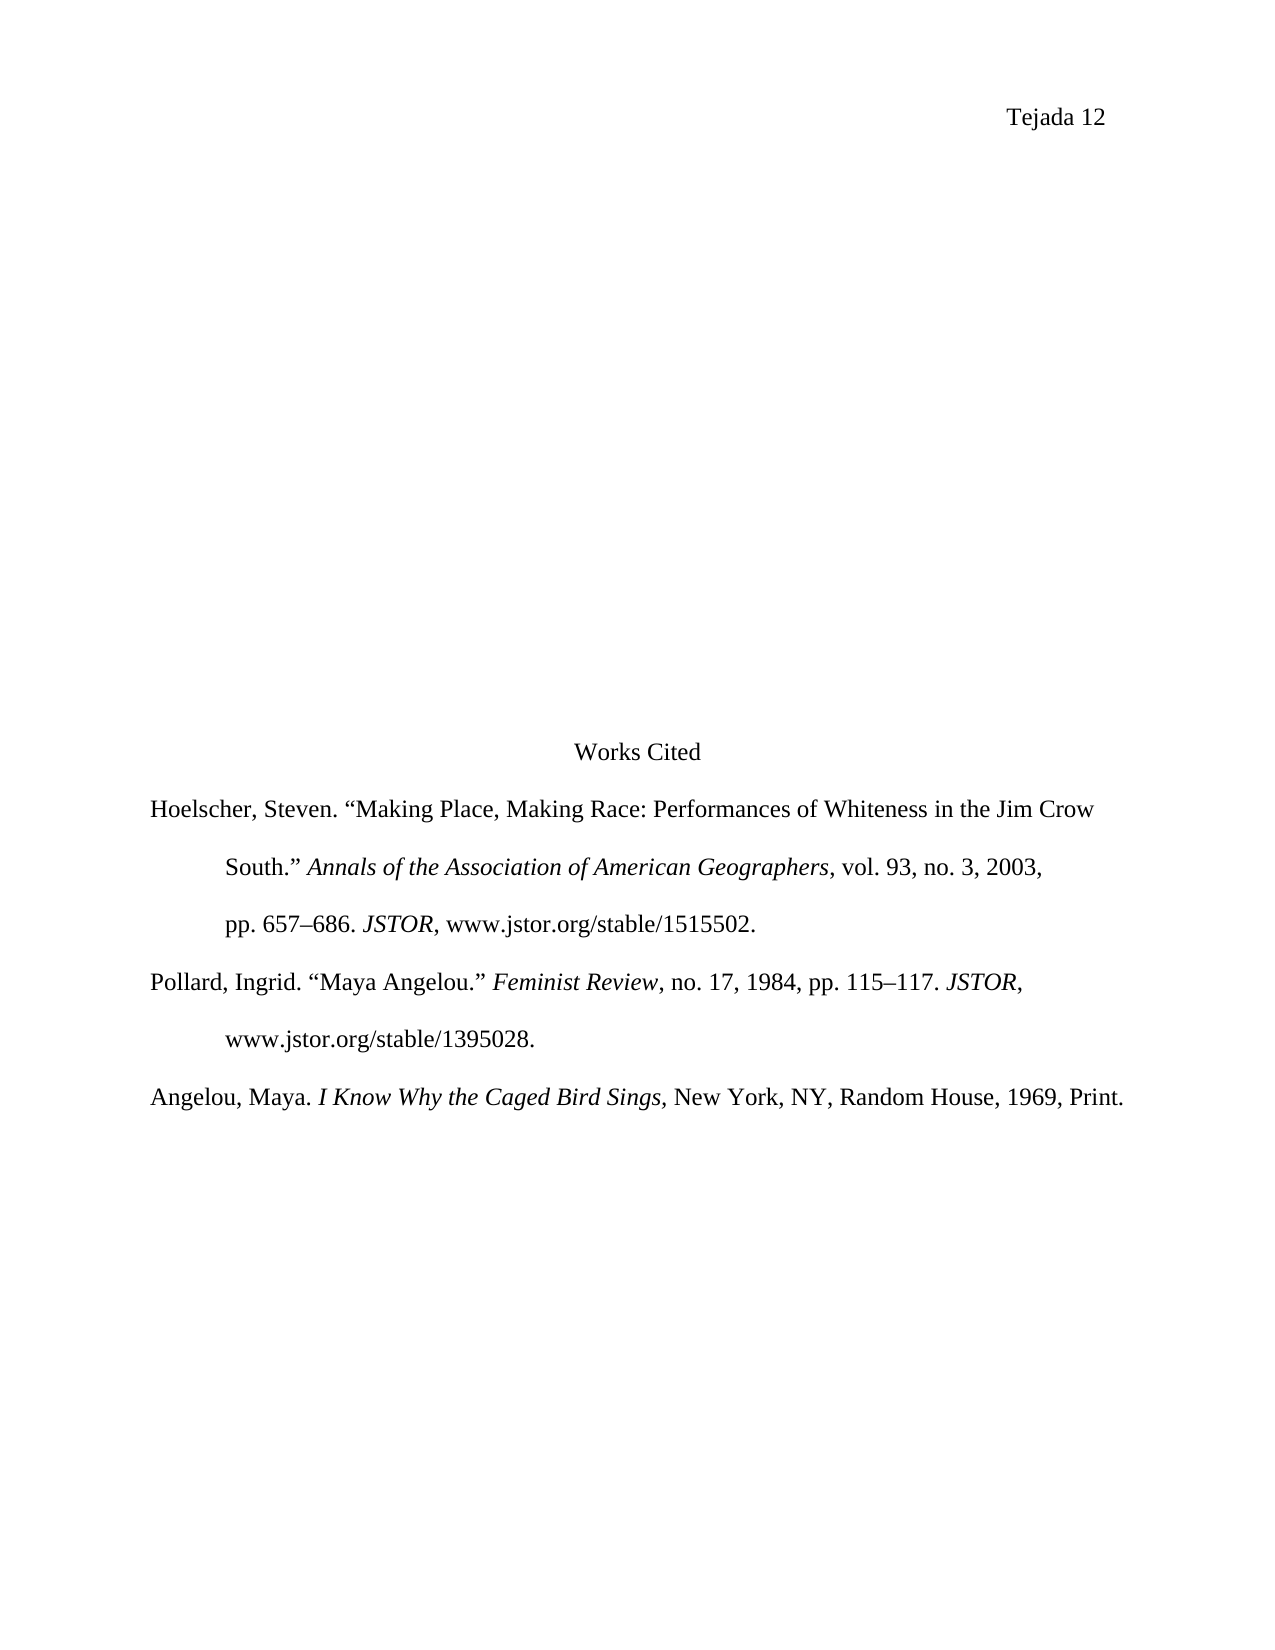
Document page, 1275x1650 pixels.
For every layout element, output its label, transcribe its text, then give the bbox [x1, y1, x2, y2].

text Works Cited [150, 737, 1125, 765]
text pp. 657–686. JSTOR, www.jstor.org/stable/1515502. [150, 909, 1125, 938]
text Pollard, Ingrid. “Maya Angelou.” Feminist Review, no. 17, 1984, pp. 115–117. JSTOR, [150, 967, 1125, 995]
text Angelou, Maya. I Know Why the Caged Bird Sings, New York, NY, Random House, 1969, Print. [150, 1082, 1125, 1110]
text www.jstor.org/stable/1395028. [150, 1024, 1125, 1053]
text South.” Annals of the Association of American Geographers, vol. 93, no. 3, 2003, [150, 852, 1125, 880]
text Hoelscher, Steven. “Making Place, Making Race: Performances of Whiteness in the Jim Crow [150, 794, 1125, 823]
